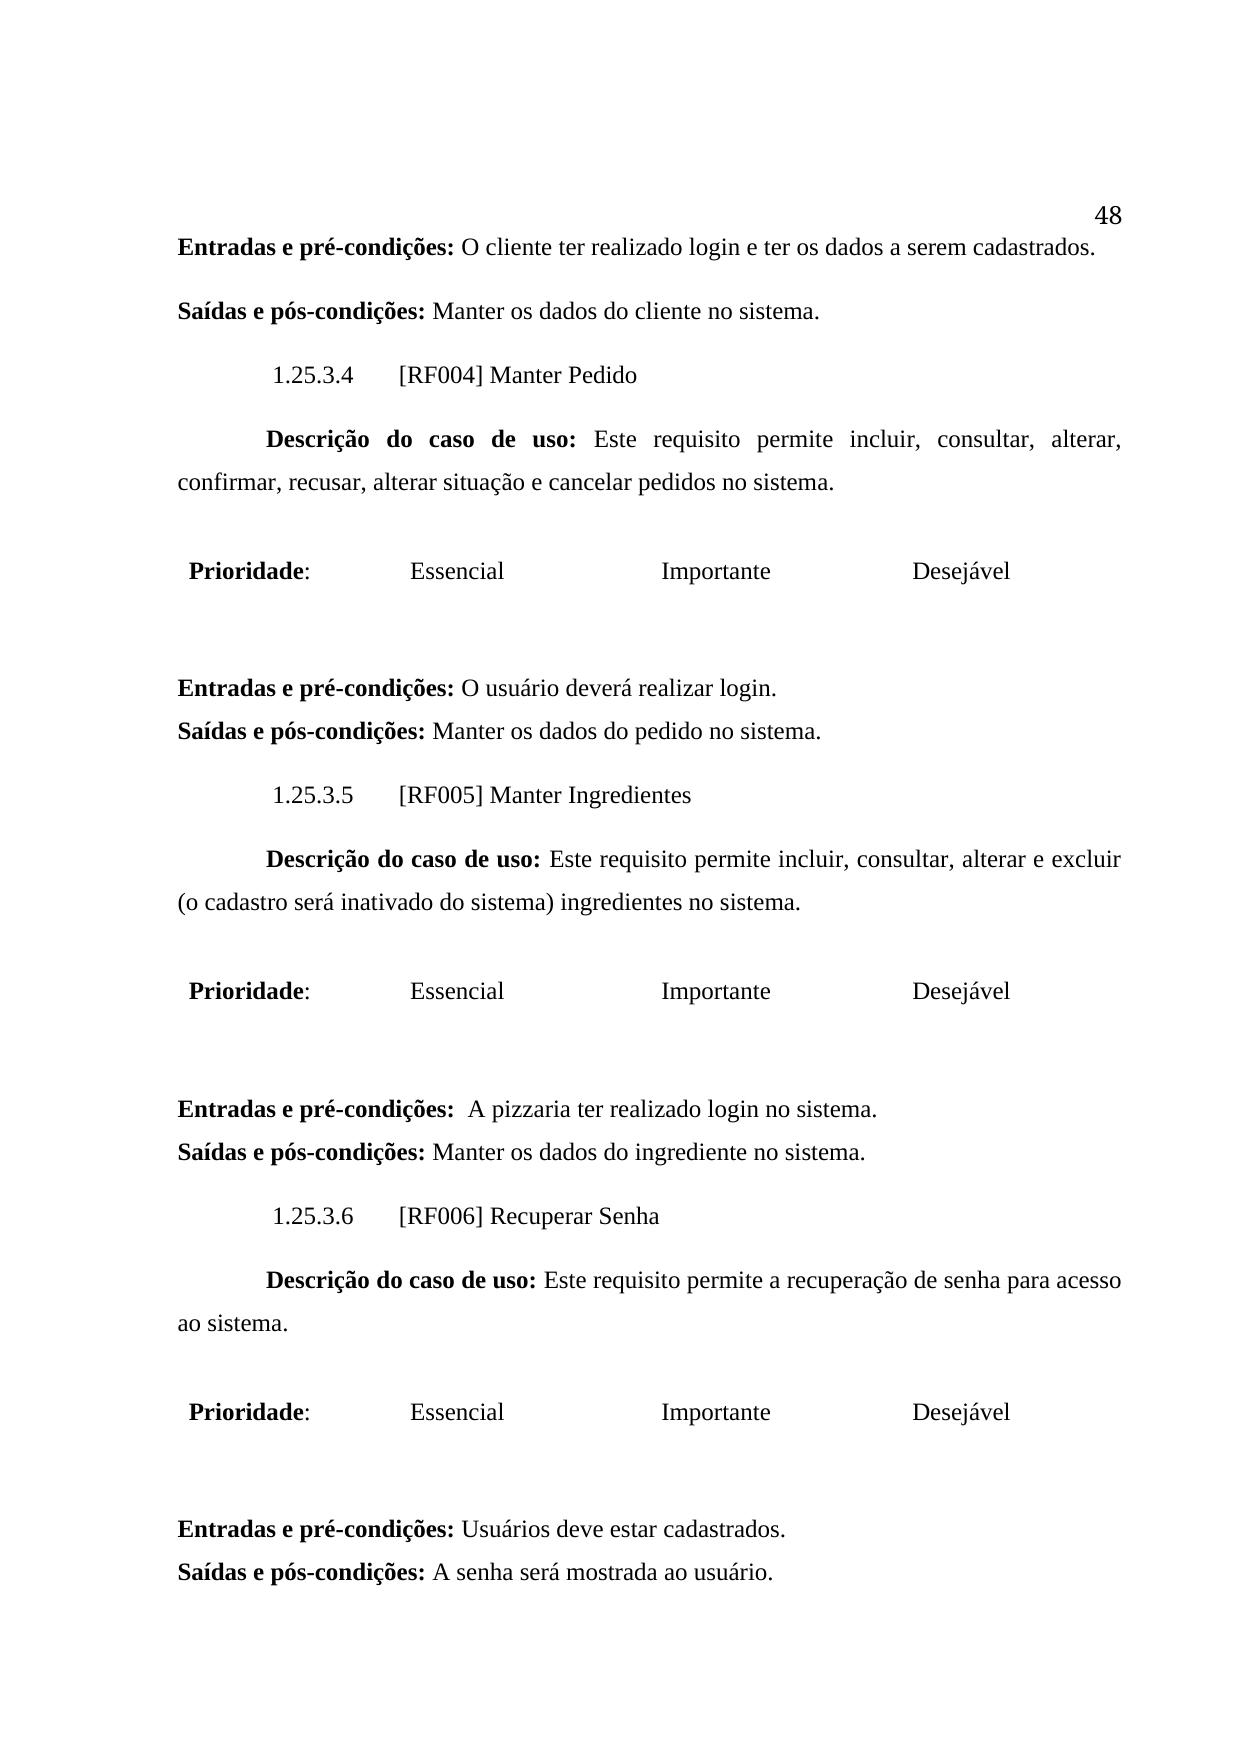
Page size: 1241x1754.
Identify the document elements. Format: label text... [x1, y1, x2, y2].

table_header Essencial [410, 951, 617, 1030]
subtitle [RF005] Manter Ingredientes [266, 780, 1122, 809]
text Saídas e pós-condições: Manter os dados do cliente no sistema. [177, 296, 1122, 325]
text Saídas e pós-condições: A senha será mostrada ao usuário. [177, 1557, 1122, 1586]
table_header Prioridade: [177, 531, 366, 610]
table_header  [366, 951, 410, 1030]
table_header Importante [661, 531, 868, 610]
text Saídas e pós-condições: Manter os dados do pedido no sistema. [177, 716, 1122, 745]
table_header Essencial [410, 531, 617, 610]
table_header Importante [661, 951, 868, 1030]
text Descrição do caso de uso: Este requisito permite a recuperação de senha para acesso ao sistema. [177, 1265, 1122, 1337]
table_header  [868, 531, 912, 610]
table_header Desejável [912, 531, 1056, 610]
text Descrição do caso de uso: Este requisito permite incluir, consultar, alterar e excluir (o cadastro será inativado do sistema) ingredientes no sistema. [177, 844, 1122, 916]
table_header  [617, 1372, 661, 1451]
text Entradas e pré-condições: A pizzaria ter realizado login no sistema. [177, 1094, 1122, 1122]
table_header Desejável [912, 1372, 1056, 1451]
table_header  [868, 951, 912, 1030]
table_header Prioridade: [177, 951, 366, 1030]
subtitle [RF006] Recuperar Senha [266, 1201, 1122, 1229]
subtitle [RF004] Manter Pedido [266, 360, 1122, 389]
text Entradas e pré-condições: O cliente ter realizado login e ter os dados a serem cadastrados. [177, 232, 1122, 261]
table_header  [617, 951, 661, 1030]
table_header Desejável [912, 951, 1056, 1030]
text Entradas e pré-condições: Usuários deve estar cadastrados. [177, 1514, 1122, 1543]
text Entradas e pré-condições: O usuário deverá realizar login. [177, 673, 1122, 702]
table_header Prioridade: [177, 1372, 366, 1451]
table_header Importante [661, 1372, 868, 1451]
table_header  [366, 531, 410, 610]
text Descrição do caso de uso: Este requisito permite incluir, consultar, alterar, confirmar, recusar, alterar situação e cancelar pedidos no sistema. [177, 424, 1122, 496]
text Saídas e pós-condições: Manter os dados do ingrediente no sistema. [177, 1137, 1122, 1166]
table_header  [617, 531, 661, 610]
table_header  [868, 1372, 912, 1451]
table_header Essencial [410, 1372, 617, 1451]
table_header  [366, 1372, 410, 1451]
